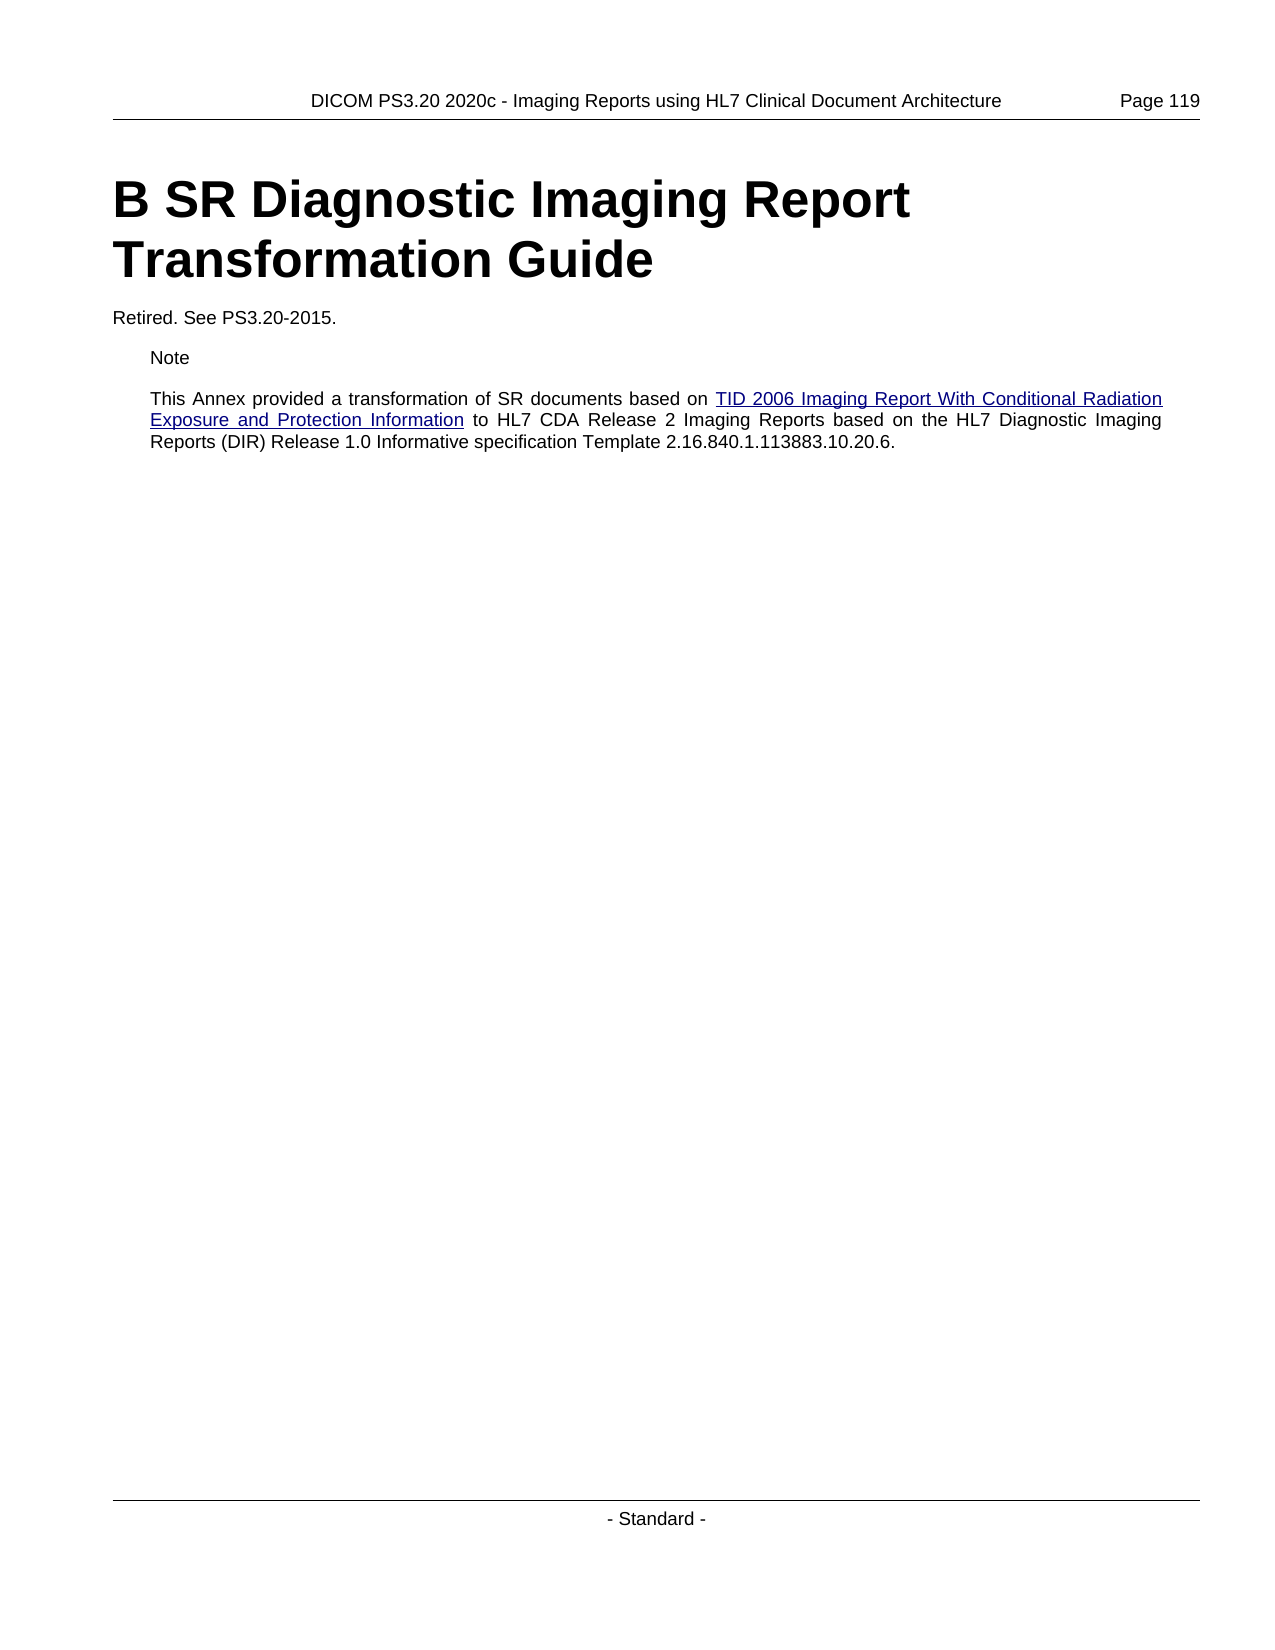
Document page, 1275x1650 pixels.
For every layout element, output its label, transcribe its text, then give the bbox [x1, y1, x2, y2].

text Note [150, 347, 1162, 368]
text Retired. See PS3.20-2015. [112, 307, 1200, 328]
text B SR Diagnostic Imaging Report Transformation Guide [112, 169, 1200, 288]
text This Annex provided a transformation of SR documents based on TID 2006 Imaging Report With Conditional Radiation Exposure and Protection Information to HL7 CDA Release 2 Imaging Reports based on the HL7 Diagnostic Imaging Reports (DIR) Release 1.0 Informative specification Template 2.16.840.1.113883.10.20.6. [150, 387, 1162, 452]
